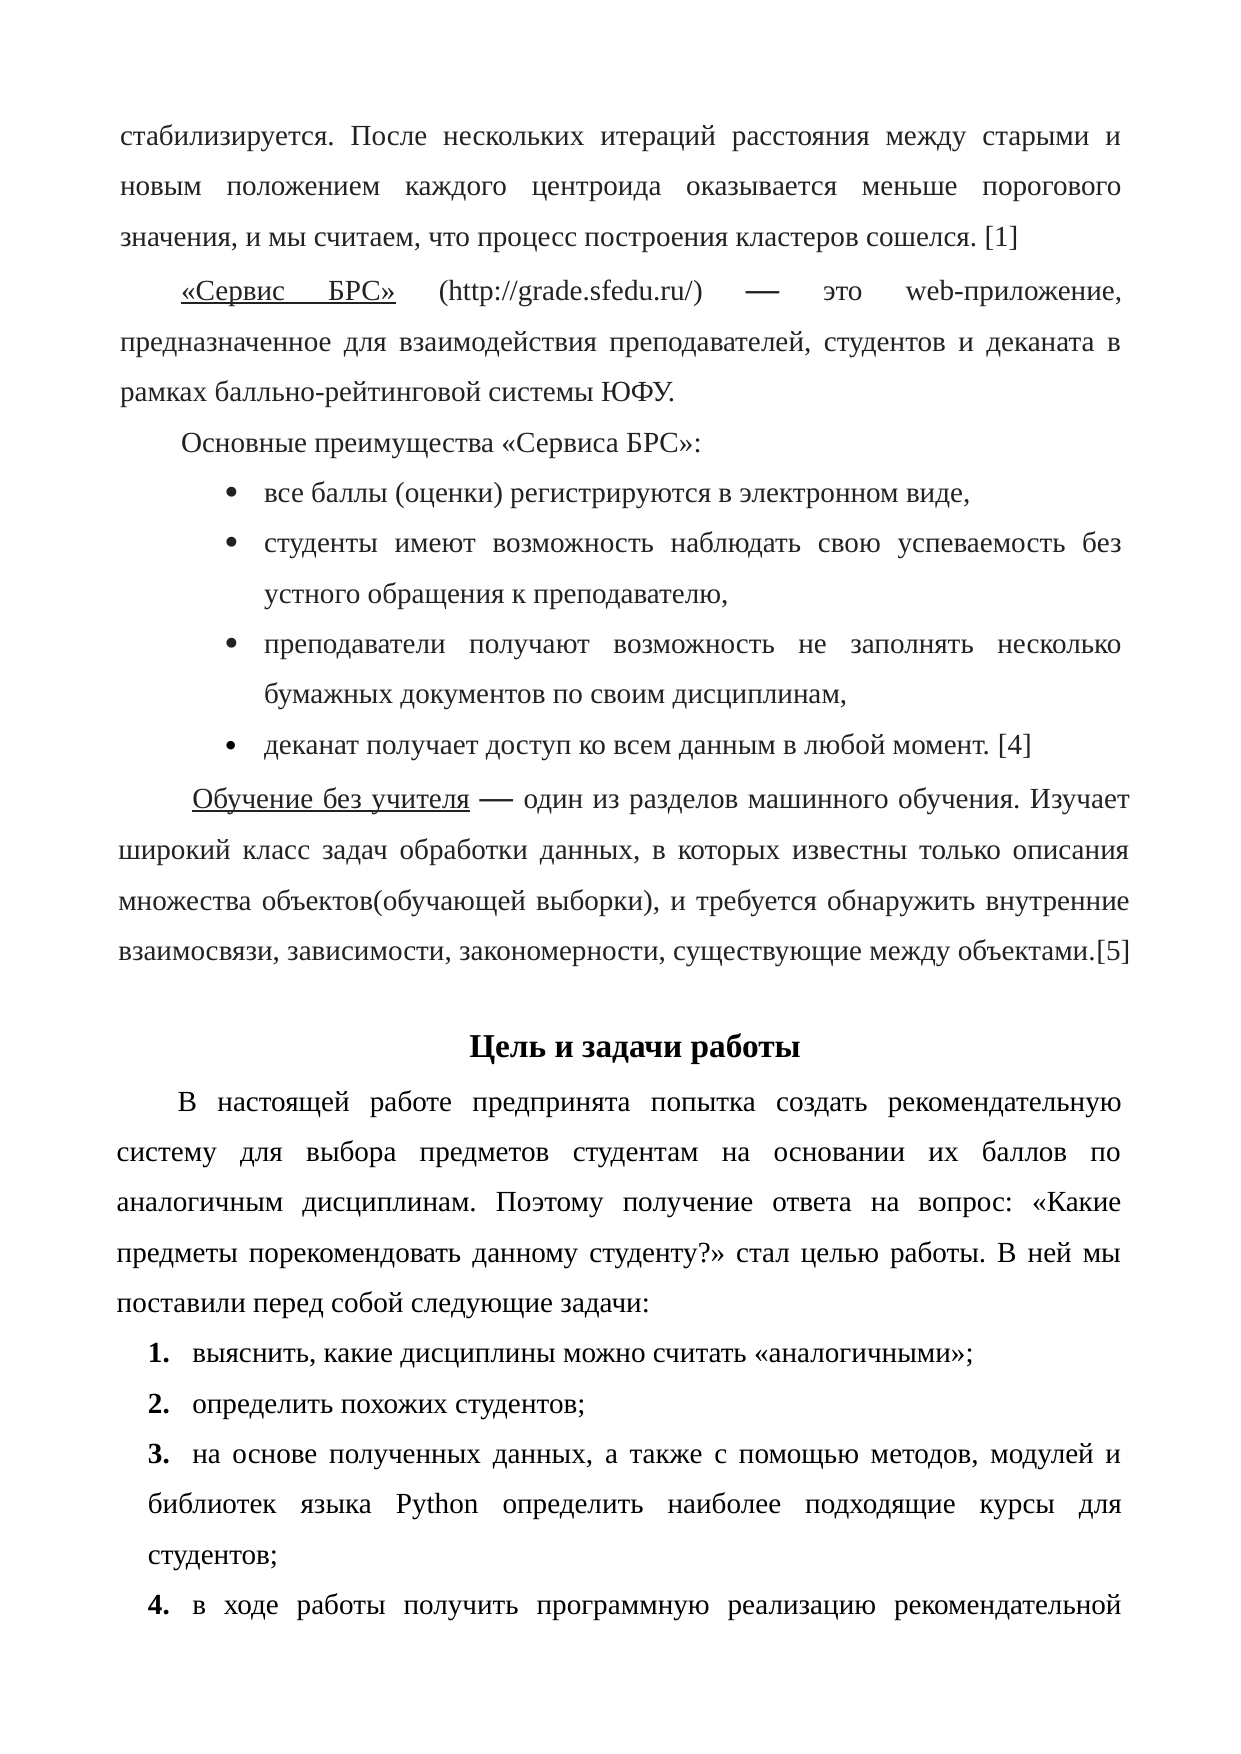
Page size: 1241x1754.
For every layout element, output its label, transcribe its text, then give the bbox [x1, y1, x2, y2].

text Основные преимущества «Сервиса БРС»: [120, 425, 1122, 458]
text стабилизируется. После нескольких итераций расстояния между старыми и новым положением каждого центроида оказывается меньше порогового значения, и мы считаем, что процесс построения кластеров сошелся. [1] [120, 118, 1122, 252]
list в ходе работы получить программную реализацию рекомендательной [148, 1587, 1122, 1621]
list деканат получает доступ ко всем данным в любой момент. [4] [226, 727, 1122, 761]
text Обучение без учителя — один из разделов машинного обучения. Изучает широкий класс задач обработки данных, в которых известны только описания множества объектов(обучающей выборки), и требуется обнаружить внутренние взаимосвязи, зависимости, закономерности, существующие между объектами.[5] [118, 777, 1130, 967]
text В настоящей работе предпринята попытка создать рекомендательную систему для выбора предметов студентам на основании их баллов по аналогичным дисциплинам. Поэтому получение ответа на вопрос: «Какие предметы порекомендовать данному студенту?» стал целью работы. В ней мы поставили перед собой следующие задачи: [116, 1084, 1122, 1319]
list преподаватели получают возможность не заполнять несколько бумажных документов по своим дисциплинам, [226, 626, 1122, 710]
text «Сервис БРС» (http://grade.sfedu.ru/) — это web-приложение, предназначенное для взаимодействия преподавателей, студентов и деканата в рамках балльно-рейтинговой системы ЮФУ. [120, 269, 1122, 408]
text Цель и задачи работы [88, 1026, 1122, 1065]
list студенты имеют возможность наблюдать свою успеваемость без устного обращения к преподавателю, [226, 526, 1122, 609]
list на основе полученных данных, а также с помощью методов, модулей и библиотек языка Python определить наиболее подходящие курсы для студентов; [148, 1436, 1122, 1570]
list определить похожих студентов; [148, 1386, 1122, 1419]
list все баллы (оценки) регистрируются в электронном виде, [226, 475, 1122, 509]
list выяснить, какие дисциплины можно считать «аналогичными»; [148, 1336, 1122, 1369]
